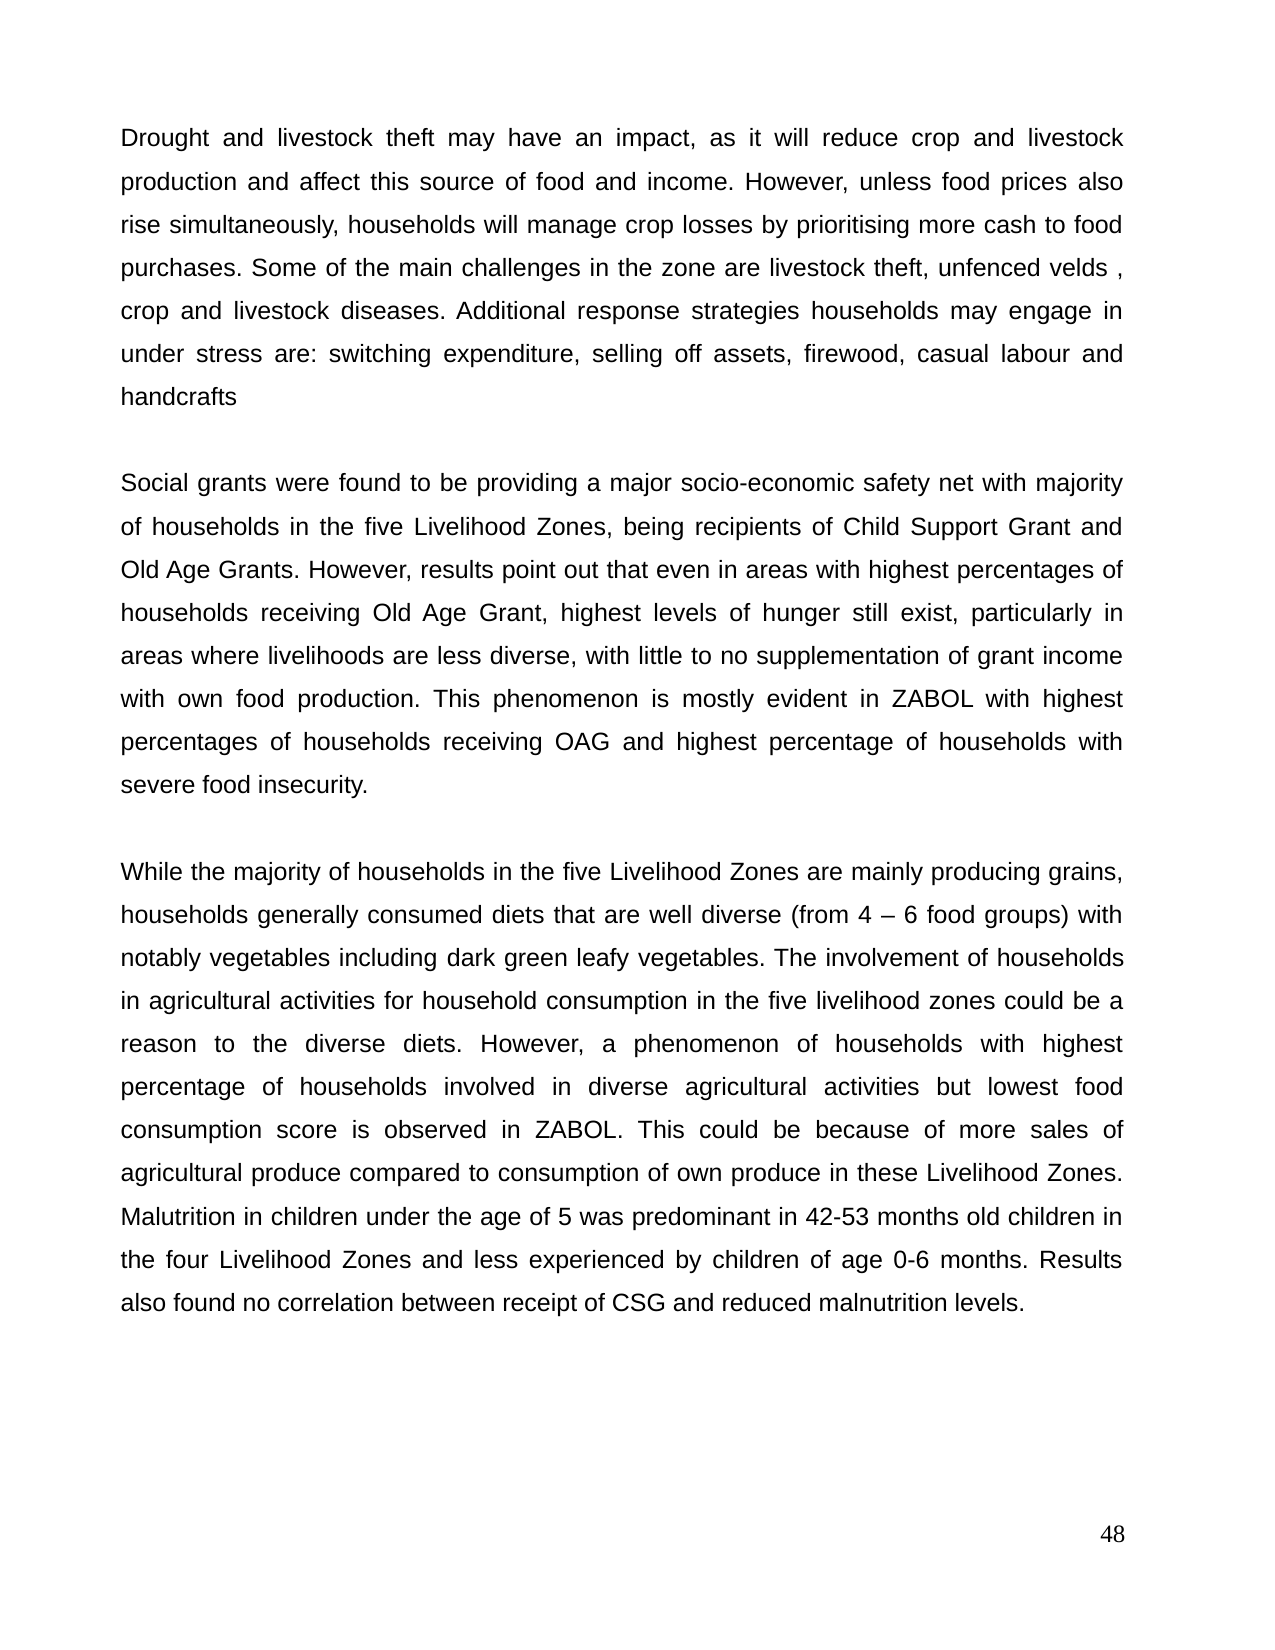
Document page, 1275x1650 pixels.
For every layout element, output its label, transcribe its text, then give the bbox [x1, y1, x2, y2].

text Social grants were found to be providing a major socio-economic safety net with majority of households in the five Livelihood Zones, being recipients of Child Support Grant and Old Age Grants. However, results point out that even in areas with highest percentages of households receiving Old Age Grant, highest levels of hunger still exist, particularly in areas where livelihoods are less diverse, with little to no supplementation of grant income with own food production. This phenomenon is mostly evident in ZABOL with highest percentages of households receiving OAG and highest percentage of households with severe food insecurity. [120, 468, 1125, 799]
text While the majority of households in the five Livelihood Zones are mainly producing grains, households generally consumed diets that are well diverse (from 4 – 6 food groups) with notably vegetables including dark green leafy vegetables. The involvement of households in agricultural activities for household consumption in the five livelihood zones could be a reason to the diverse diets. However, a phenomenon of households with highest percentage of households involved in diverse agricultural activities but lowest food consumption score is observed in ZABOL. This could be because of more sales of agricultural produce compared to consumption of own produce in these Livelihood Zones. Malutrition in children under the age of 5 was predominant in 42-53 months old children in the four Livelihood Zones and less experienced by children of age 0-6 months. Results also found no correlation between receipt of CSG and reduced malnutrition levels. [120, 857, 1125, 1317]
text Drought and livestock theft may have an impact, as it will reduce crop and livestock production and affect this source of food and income. However, unless food prices also rise simultaneously, households will manage crop losses by prioritising more cash to food purchases. Some of the main challenges in the zone are livestock theft, unfenced velds , crop and livestock diseases. Additional response strategies households may engage in under stress are: switching expenditure, selling off assets, firewood, casual labour and handcrafts [120, 123, 1125, 411]
